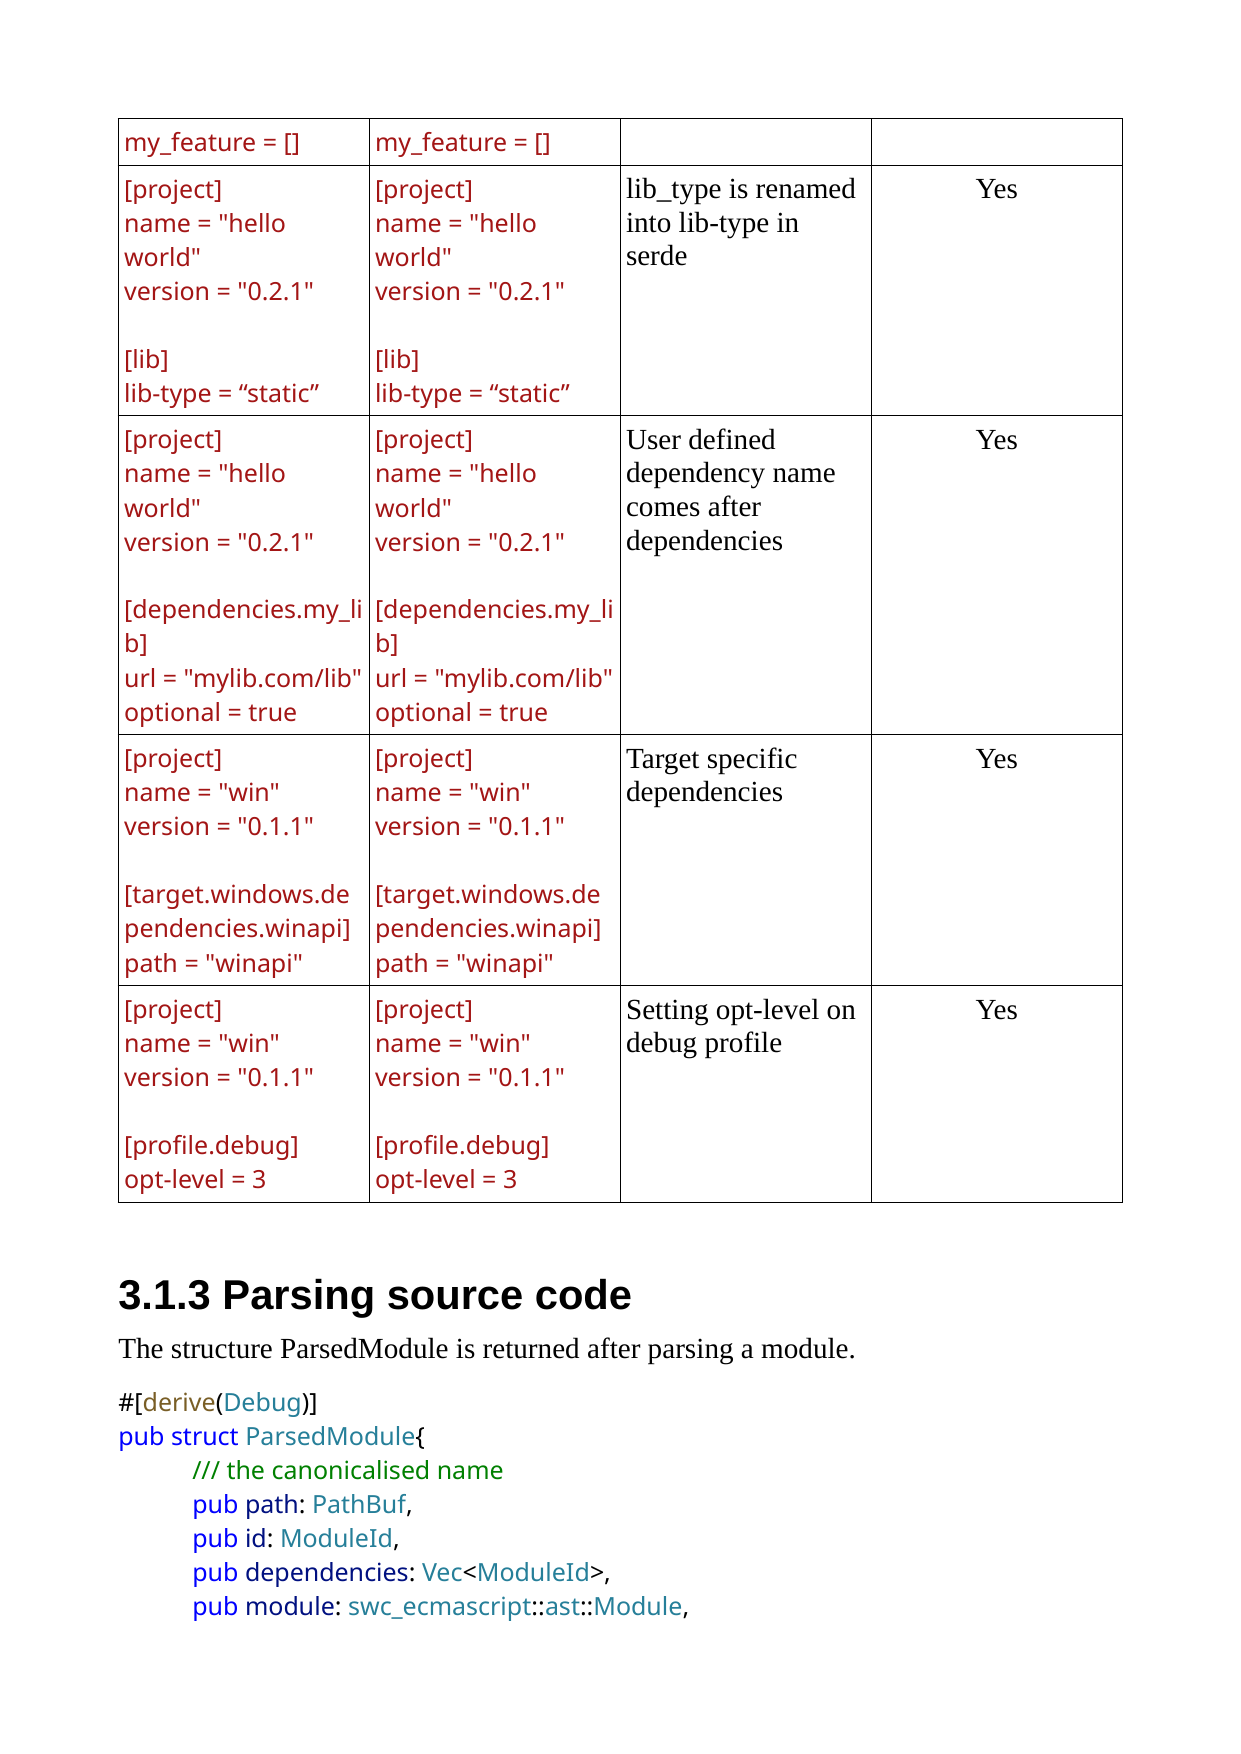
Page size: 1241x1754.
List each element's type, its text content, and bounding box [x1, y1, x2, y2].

table_cell [project] name = "hello world" version = "0.2.1" [dependencies.my_lib] url = "mylib.com/lib" optional = true [370, 416, 620, 734]
table_cell User defined dependency name comes after dependencies [621, 416, 871, 734]
table_cell [621, 119, 871, 165]
table_cell [project] name = "win" version = "0.1.1" [profile.debug] opt-level = 3 [370, 986, 620, 1202]
table_cell [project] name = "win" version = "0.1.1" [target.windows.dependencies.winapi] path = "winapi" [370, 735, 620, 985]
table_cell [project] name = "win" version = "0.1.1" [profile.debug] opt-level = 3 [119, 986, 369, 1202]
table_cell [project] name = "hello world" version = "0.2.1" [lib] lib-type = “static” [119, 166, 369, 415]
table_cell Yes [872, 166, 1122, 415]
text pub struct ParsedModule{ [118, 1418, 1122, 1452]
table_cell [project] name = "win" version = "0.1.1" [target.windows.dependencies.winapi] path = "winapi" [119, 735, 369, 985]
text /// the canonicalised name [118, 1452, 1122, 1486]
table_cell Yes [872, 986, 1122, 1202]
text pub module: swc_ecmascript::ast::Module, [118, 1588, 1122, 1623]
table_cell Setting opt-level on debug profile [621, 986, 871, 1202]
table_cell Yes [872, 735, 1122, 985]
subtitle 3.1.3 Parsing source code [118, 1271, 1122, 1318]
text pub path: PathBuf, [118, 1486, 1122, 1520]
table_cell [project] name = "hello world" version = "0.2.1" [dependencies.my_lib] url = "mylib.com/lib" optional = true [119, 416, 369, 734]
table_cell my_feature = [] [119, 119, 369, 165]
table_cell Yes [872, 416, 1122, 734]
text pub id: ModuleId, [118, 1520, 1122, 1554]
text The structure ParsedModule is returned after parsing a module. [118, 1331, 1122, 1364]
table_cell my_feature = [] [370, 119, 620, 165]
table_cell lib_type is renamed into lib-type in serde [621, 166, 871, 415]
text #[derive(Debug)] [118, 1384, 1122, 1418]
table_cell Target specific dependencies [621, 735, 871, 985]
text pub dependencies: Vec<ModuleId>, [118, 1554, 1122, 1588]
table_cell [872, 119, 1122, 165]
table_cell [project] name = "hello world" version = "0.2.1" [lib] lib-type = “static” [370, 166, 620, 415]
